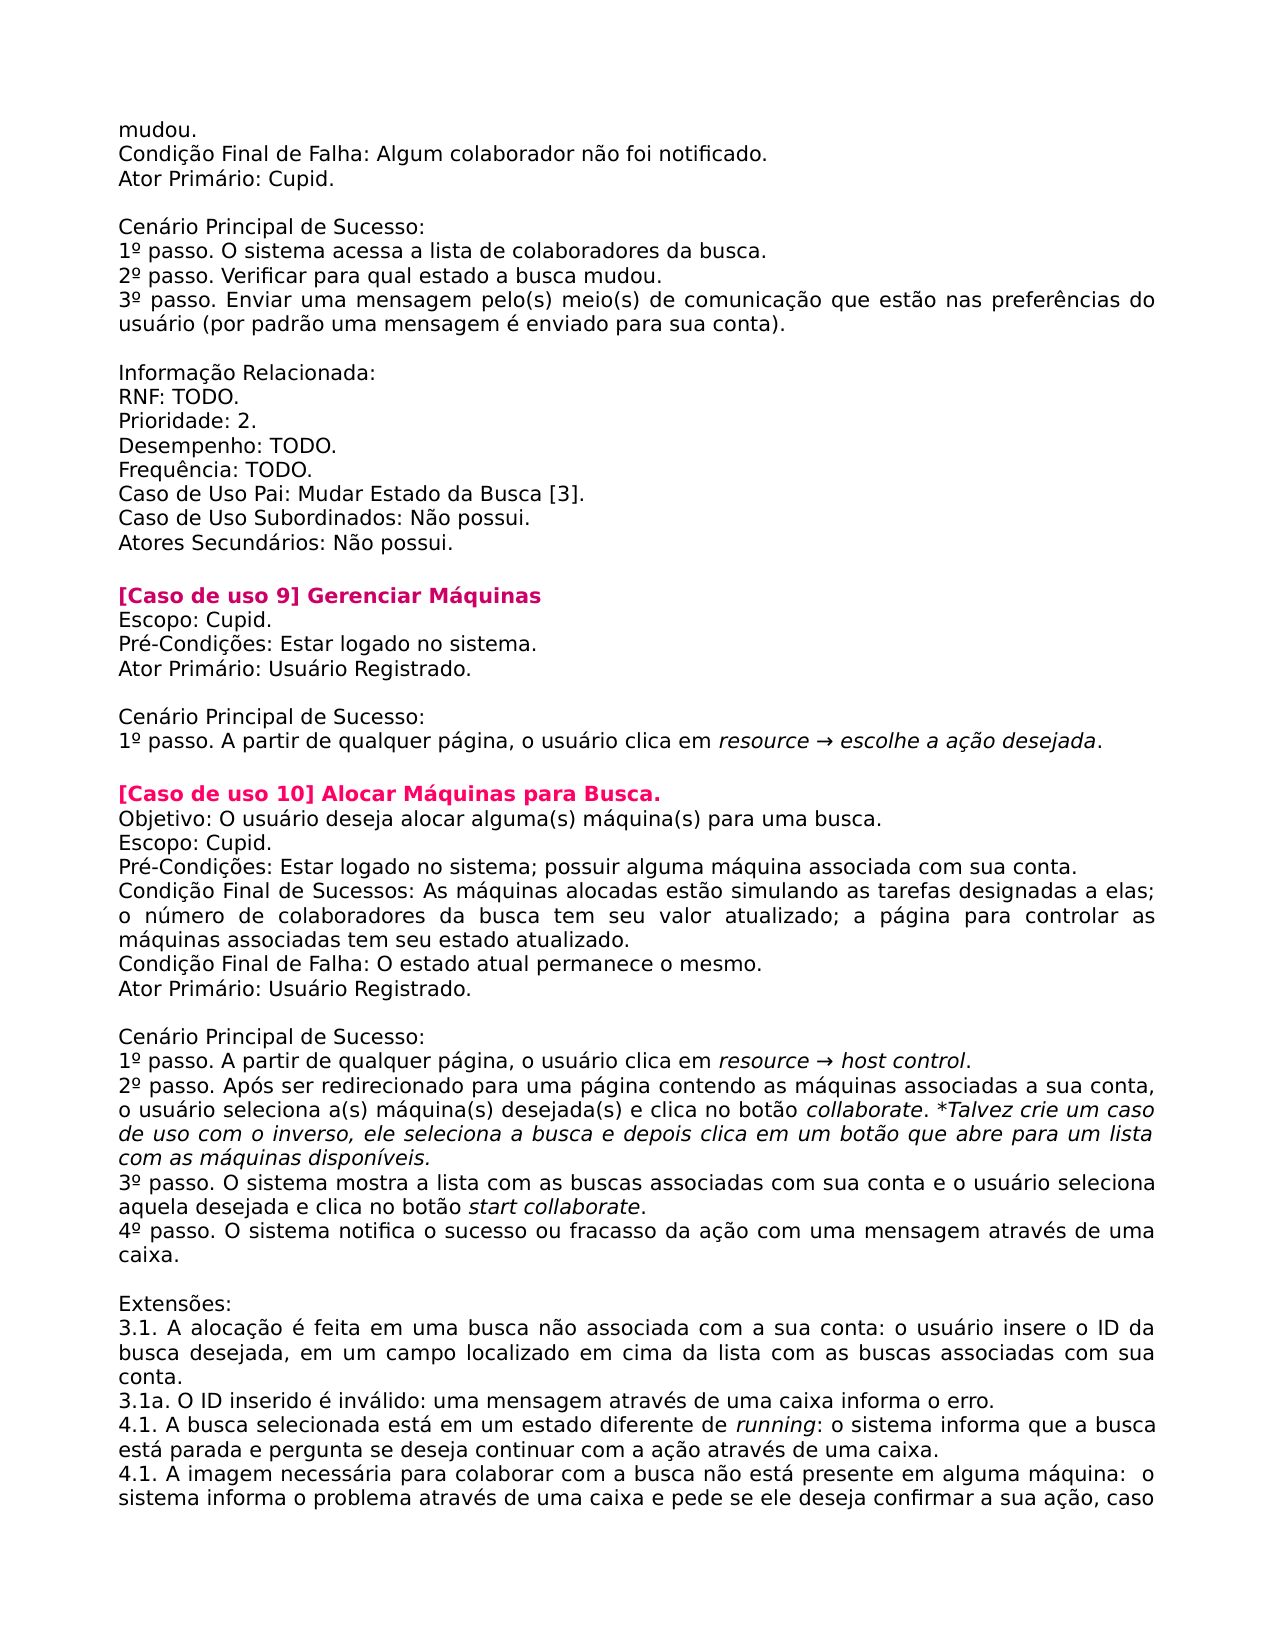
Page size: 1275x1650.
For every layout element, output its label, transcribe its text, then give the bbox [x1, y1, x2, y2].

text Ator Primário: Cupid. [118, 167, 1157, 191]
text [Caso de uso 9] Gerenciar Máquinas [118, 584, 1157, 608]
text 4.1. A imagem necessária para colaborar com a busca não está presente em alguma máquina: o sistema informa o problema através de uma caixa e pede se ele deseja confirmar a sua ação, caso [118, 1462, 1157, 1511]
text Condição Final de Falha: O estado atual permanece o mesmo. [118, 952, 1157, 977]
text Ator Primário: Usuário Registrado. [118, 977, 1157, 1001]
text [Caso de uso 10] Alocar Máquinas para Busca. [118, 782, 1157, 807]
text RNF: TODO. [118, 385, 1157, 409]
text mudou. [118, 118, 1157, 142]
text Prioridade: 2. [118, 409, 1157, 434]
text Condição Final de Falha: Algum colaborador não foi notificado. [118, 142, 1157, 167]
text Condição Final de Sucessos: As máquinas alocadas estão simulando as tarefas designadas a elas; o número de colaboradores da busca tem seu valor atualizado; a página para controlar as máquinas associadas tem seu estado atualizado. [118, 879, 1157, 952]
text 3.1a. O ID inserido é inválido: uma mensagem através de uma caixa informa o erro. [118, 1389, 1157, 1413]
text Cenário Principal de Sucesso: [118, 1025, 1157, 1049]
text Informação Relacionada: [118, 361, 1157, 385]
text Cenário Principal de Sucesso: [118, 215, 1157, 239]
text 1º passo. A partir de qualquer página, o usuário clica em resource → escolhe a ação desejada. [118, 729, 1157, 754]
text 1º passo. A partir de qualquer página, o usuário clica em resource → host control. [118, 1049, 1157, 1074]
text Escopo: Cupid. [118, 608, 1157, 632]
text 1º passo. O sistema acessa a lista de colaboradores da busca. [118, 239, 1157, 264]
text Escopo: Cupid. [118, 831, 1157, 855]
text 4º passo. O sistema notifica o sucesso ou fracasso da ação com uma mensagem através de uma caixa. [118, 1219, 1157, 1268]
text 3.1. A alocação é feita em uma busca não associada com a sua conta: o usuário insere o ID da busca desejada, em um campo localizado em cima da lista com as buscas associadas com sua conta. [118, 1316, 1157, 1389]
text Caso de Uso Pai: Mudar Estado da Busca [3]. [118, 482, 1157, 506]
text Caso de Uso Subordinados: Não possui. [118, 506, 1157, 531]
text Desempenho: TODO. [118, 434, 1157, 458]
text Pré-Condições: Estar logado no sistema. [118, 632, 1157, 657]
text 3º passo. O sistema mostra a lista com as buscas associadas com sua conta e o usuário seleciona aquela desejada e clica no botão start collaborate. [118, 1171, 1157, 1219]
text Ator Primário: Usuário Registrado. [118, 657, 1157, 681]
text 3º passo. Enviar uma mensagem pelo(s) meio(s) de comunicação que estão nas preferências do usuário (por padrão uma mensagem é enviado para sua conta). [118, 288, 1157, 337]
text Frequência: TODO. [118, 458, 1157, 482]
text Atores Secundários: Não possui. [118, 531, 1157, 555]
text Pré-Condições: Estar logado no sistema; possuir alguma máquina associada com sua conta. [118, 855, 1157, 879]
text 2º passo. Após ser redirecionado para uma página contendo as máquinas associadas a sua conta, o usuário seleciona a(s) máquina(s) desejada(s) e clica no botão collaborate. *Talvez crie um caso de uso com o inverso, ele seleciona a busca e depois clica em um botão que abre para um lista com as máquinas disponíveis. [118, 1074, 1157, 1171]
text 2º passo. Verificar para qual estado a busca mudou. [118, 264, 1157, 288]
text 4.1. A busca selecionada está em um estado diferente de running: o sistema informa que a busca está parada e pergunta se deseja continuar com a ação através de uma caixa. [118, 1413, 1157, 1462]
text Cenário Principal de Sucesso: [118, 705, 1157, 729]
text Objetivo: O usuário deseja alocar alguma(s) máquina(s) para uma busca. [118, 807, 1157, 831]
text Extensões: [118, 1292, 1157, 1316]
